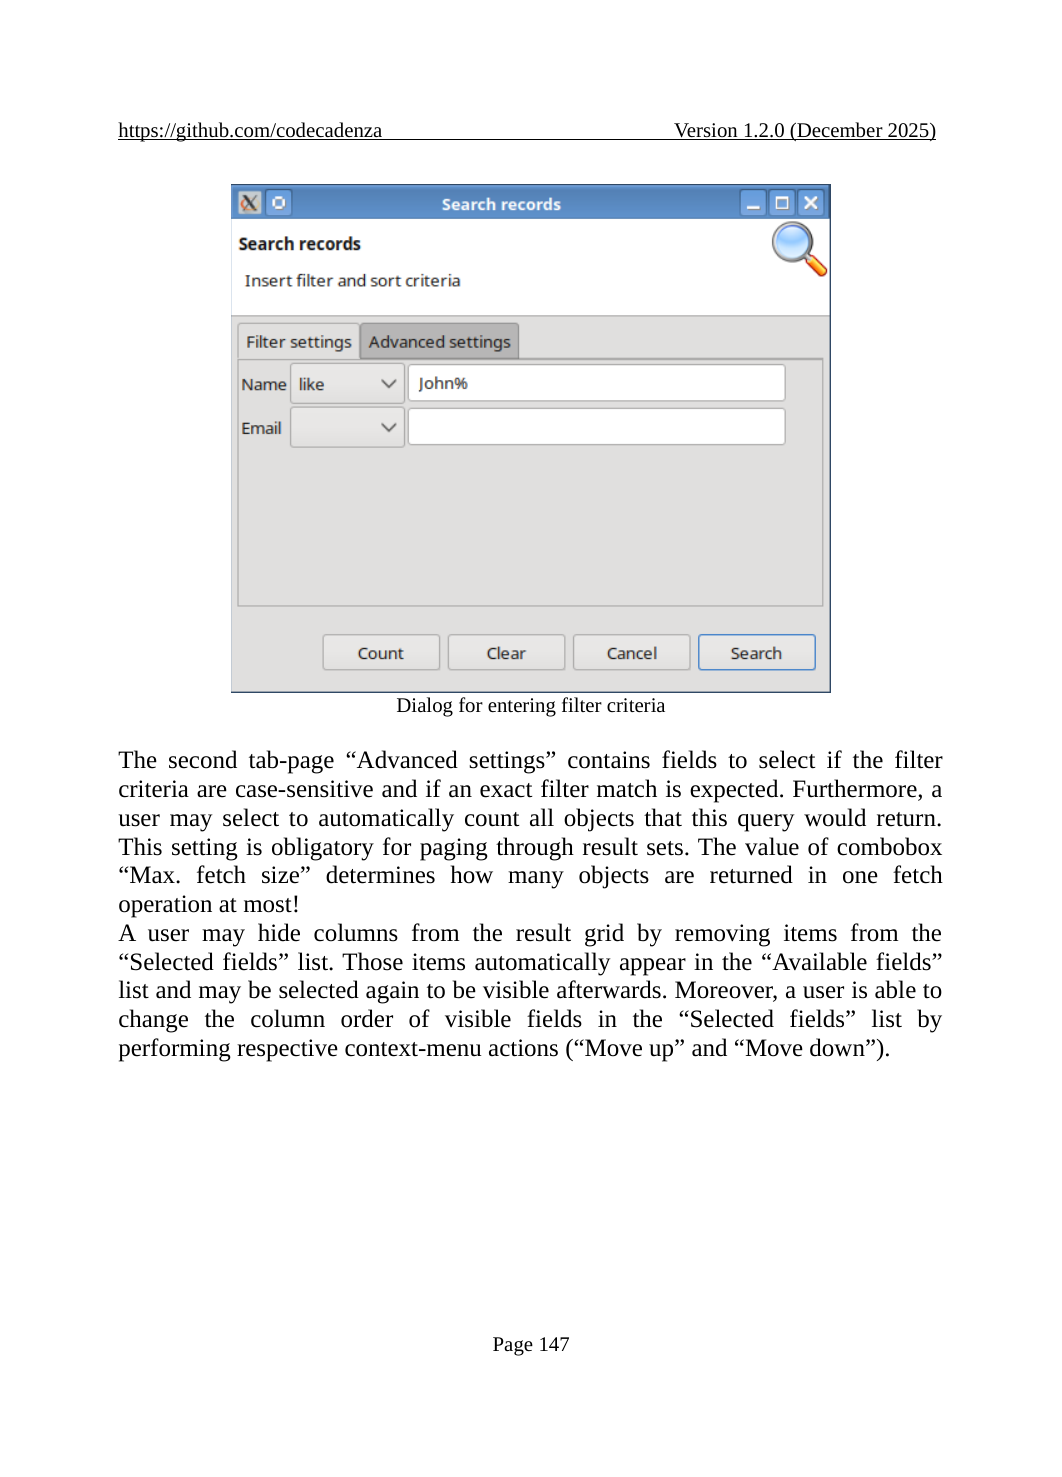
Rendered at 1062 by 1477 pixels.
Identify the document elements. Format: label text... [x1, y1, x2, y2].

text Dialog for entering filter criteria [231, 693, 831, 717]
text The second tab-page “Advanced settings” contains fields to select if the filter criteria are case-sensitive and if an exact filter match is expected. Furthermore, a user may select to automatically count all objects that this query would return. This setting is obligatory for paging through result sets. The value of combobox “Max. fetch size” determines how many objects are returned in one fetch operation at most! [118, 746, 944, 918]
text A user may hide columns from the result grid by removing items from the “Selected fields” list. Those items automatically appear in the “Available fields” list and may be selected again to be visible afterwards. Moreover, a user is able to change the column order of visible fields in the “Selected fields” list by performing respective context-menu actions (“Move up” and “Move down”). [118, 918, 944, 1062]
picture [231, 184, 831, 693]
